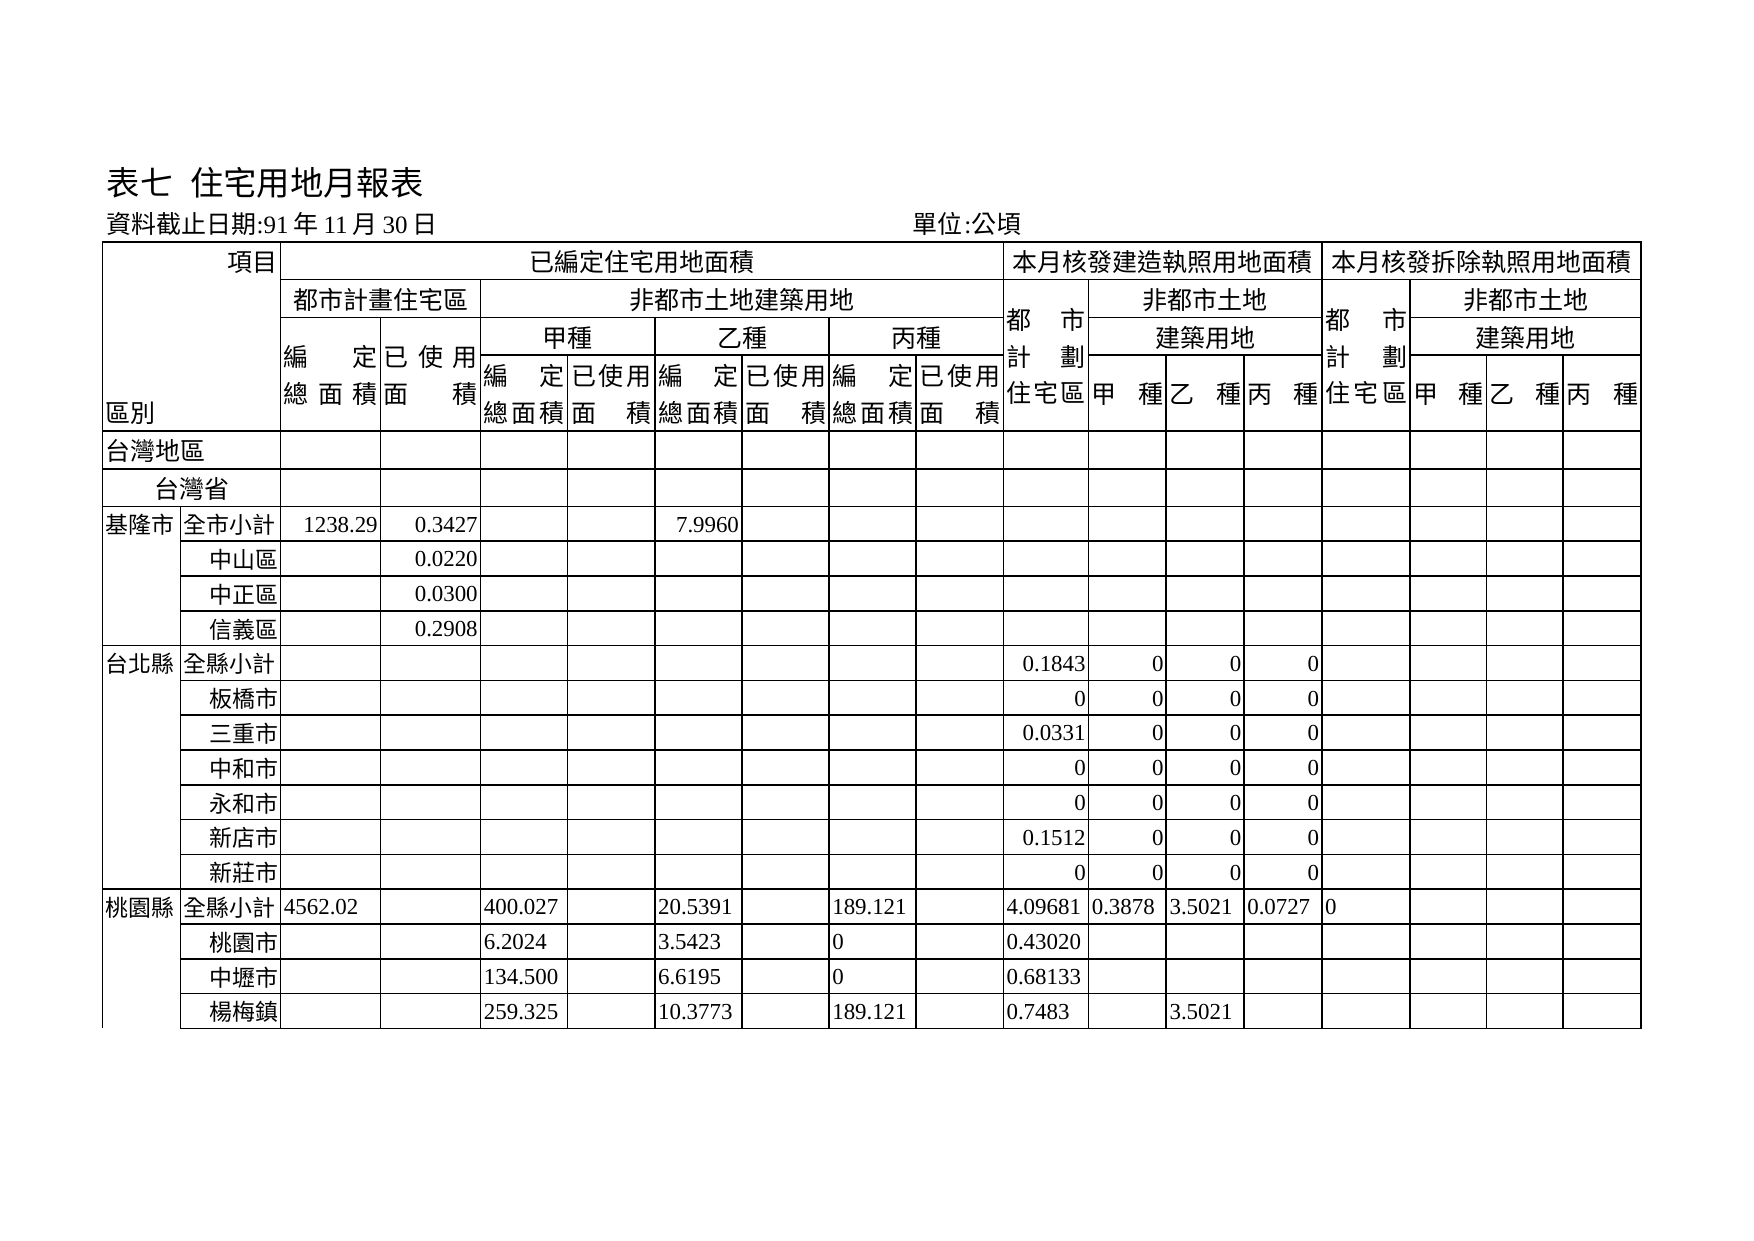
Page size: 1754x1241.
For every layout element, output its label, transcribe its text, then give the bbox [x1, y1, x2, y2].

table_cell [1323, 577, 1409, 610]
table_cell [1245, 507, 1321, 540]
table_cell [281, 925, 380, 958]
table_cell [381, 646, 480, 679]
table_cell 0 [1089, 855, 1165, 888]
table_cell [1167, 432, 1243, 468]
table_cell [743, 646, 828, 679]
table_cell 面積 [917, 392, 1003, 430]
table_cell [196, 279, 280, 317]
table_cell [568, 960, 654, 993]
table_cell [1487, 470, 1562, 506]
table_cell [743, 507, 828, 540]
table_cell [481, 432, 567, 468]
table_cell 7.9960 [656, 507, 741, 540]
table_cell [1411, 960, 1486, 993]
table_cell [1487, 432, 1562, 468]
table_header 本月核發建造執照用地面積 [1004, 243, 1321, 279]
table_cell [1487, 612, 1562, 645]
table_cell [481, 751, 567, 784]
table_cell 0 [1167, 716, 1243, 749]
table_header [103, 243, 196, 279]
table_cell [381, 716, 480, 749]
table_cell [196, 354, 280, 392]
table_cell 建築用地 [1089, 318, 1321, 354]
table_cell [568, 925, 654, 958]
table_cell 已使用 [743, 356, 828, 392]
table_cell [381, 994, 480, 1027]
table_cell [1245, 960, 1321, 993]
table_cell 0 [1167, 855, 1243, 888]
table_cell 0 [1167, 681, 1243, 714]
table_cell [1323, 960, 1409, 993]
table_cell [743, 470, 828, 506]
table_cell [281, 716, 380, 749]
table_cell [381, 855, 480, 888]
table_cell 134.500 [481, 960, 567, 993]
table_cell [830, 612, 915, 645]
table_cell 0 [1089, 681, 1165, 714]
table_cell [656, 855, 741, 888]
table_cell [481, 470, 567, 506]
table_cell [568, 432, 654, 468]
table_cell [1004, 507, 1088, 540]
table_cell 桃園縣 [103, 890, 180, 1027]
table_cell [1564, 577, 1640, 610]
table_cell 0 [1089, 820, 1165, 853]
table_cell [1564, 855, 1640, 888]
table_cell [481, 577, 567, 610]
table_cell 0.1512 [1004, 820, 1088, 853]
table_cell 3.5021 [1167, 994, 1243, 1027]
table_cell 0 [1167, 786, 1243, 819]
table_cell [830, 716, 915, 749]
table_cell [1564, 681, 1640, 714]
table_cell 編定 總面積 [281, 318, 380, 430]
table_cell [743, 960, 828, 993]
table_cell [481, 507, 567, 540]
table_cell [568, 855, 654, 888]
table_cell [917, 612, 1003, 645]
table_cell 0 [1004, 751, 1088, 784]
table_cell 非都市土地建築用地 [481, 280, 1003, 317]
table_cell [1167, 925, 1243, 958]
table_cell [1564, 890, 1640, 923]
table_cell [481, 855, 567, 888]
table_cell [1245, 994, 1321, 1027]
table_cell [1004, 612, 1088, 645]
table_cell [743, 542, 828, 575]
table_cell 非都市土地 [1089, 280, 1321, 317]
table_cell [281, 786, 380, 819]
table_cell [1167, 542, 1243, 575]
table_cell [481, 786, 567, 819]
table_cell 0 [1323, 890, 1409, 923]
table_cell [1564, 960, 1640, 993]
table_cell [281, 994, 380, 1027]
table_cell [481, 716, 567, 749]
table_cell [1411, 470, 1486, 506]
table_cell [1487, 890, 1562, 923]
table_cell 楊梅鎮 [181, 994, 280, 1027]
table_cell 3.5423 [656, 925, 741, 958]
table_cell [568, 577, 654, 610]
table_cell [1487, 646, 1562, 679]
table_cell 桃園市 [181, 925, 280, 958]
table_cell [1089, 432, 1165, 468]
table_cell [656, 786, 741, 819]
table_cell 1238.29 [281, 507, 380, 540]
table_cell [1411, 890, 1486, 923]
table_cell [1411, 432, 1486, 468]
table_cell 編定 [481, 356, 567, 392]
table_cell 已使用 [568, 356, 654, 392]
table_cell [381, 681, 480, 714]
table_cell [1245, 612, 1321, 645]
table_cell [381, 925, 480, 958]
table_cell [656, 470, 741, 506]
table_cell [1323, 542, 1409, 575]
table_cell [656, 646, 741, 679]
table_cell 0 [1089, 786, 1165, 819]
table_cell [1564, 470, 1640, 506]
table_cell 總面積 [481, 392, 567, 430]
table_cell [1089, 612, 1165, 645]
table_cell [743, 925, 828, 958]
table_cell 0 [1245, 786, 1321, 819]
table_cell [1323, 470, 1409, 506]
table_cell 全縣小計 [181, 646, 280, 679]
table_cell [917, 820, 1003, 853]
table_cell 0 [1004, 786, 1088, 819]
table_cell [830, 820, 915, 853]
table_cell [1004, 577, 1088, 610]
table_cell 0 [1245, 751, 1321, 784]
table_cell 中山區 [181, 542, 280, 575]
table_header 本月核發拆除執照用地面積 [1323, 243, 1640, 279]
table_cell [1487, 751, 1562, 784]
table_cell [656, 577, 741, 610]
table_cell [743, 577, 828, 610]
table_cell 新店市 [181, 820, 280, 853]
table_cell [281, 470, 380, 506]
table_cell [1167, 612, 1243, 645]
table_cell [568, 820, 654, 853]
table_cell [481, 646, 567, 679]
table_cell 乙種 [1487, 356, 1562, 430]
table_cell 259.325 [481, 994, 567, 1027]
table_cell 0.0300 [381, 577, 480, 610]
table_cell 0.2908 [381, 612, 480, 645]
table_cell 0.0727 [1245, 890, 1321, 923]
table_cell [743, 786, 828, 819]
table_cell [1323, 751, 1409, 784]
table_cell 0 [1089, 646, 1165, 679]
table_cell [1487, 507, 1562, 540]
table_cell [381, 751, 480, 784]
table_cell 0.68133 [1004, 960, 1088, 993]
table_cell [568, 786, 654, 819]
table_cell 0 [1245, 646, 1321, 679]
table_cell [830, 542, 915, 575]
table_cell 中壢市 [181, 960, 280, 993]
table_cell 中正區 [181, 577, 280, 610]
table_cell [656, 432, 741, 468]
table_cell 0.3427 [381, 507, 480, 540]
table_cell [917, 925, 1003, 958]
table_cell [196, 317, 280, 354]
table_cell [1564, 751, 1640, 784]
table_cell [481, 542, 567, 575]
table_cell [103, 354, 196, 392]
table_cell [1323, 646, 1409, 679]
table_cell 台灣省 [103, 470, 280, 506]
table_cell 中和市 [181, 751, 280, 784]
table_cell [1564, 820, 1640, 853]
table_cell [1487, 960, 1562, 993]
table_cell [1411, 612, 1486, 645]
table_cell [1487, 925, 1562, 958]
table_cell 都市計畫住宅區 [281, 280, 480, 317]
table_cell 0 [1004, 855, 1088, 888]
table_cell [743, 751, 828, 784]
table_cell [1167, 470, 1243, 506]
table_cell [656, 612, 741, 645]
table_cell 0.1843 [1004, 646, 1088, 679]
table_cell 全縣小計 [181, 890, 280, 923]
table_cell [281, 612, 380, 645]
table_cell [743, 820, 828, 853]
table_cell [281, 960, 380, 993]
table_cell 編定 [656, 356, 741, 392]
table_cell [281, 432, 380, 468]
table_cell 三重市 [181, 716, 280, 749]
table_cell [830, 855, 915, 888]
table_cell [1564, 646, 1640, 679]
table_cell 非都市土地 [1411, 280, 1640, 317]
table_cell [1564, 507, 1640, 540]
table_cell [1564, 716, 1640, 749]
table_cell [830, 507, 915, 540]
table_cell [656, 542, 741, 575]
table_cell [830, 432, 915, 468]
table_cell [1167, 507, 1243, 540]
table_cell [1323, 994, 1409, 1027]
table_cell [1323, 432, 1409, 468]
table_cell [381, 890, 480, 923]
table_cell [103, 279, 196, 317]
table_cell 丙種 [1245, 356, 1321, 430]
table_cell 乙種 [656, 318, 828, 354]
table_cell [1411, 925, 1486, 958]
table_cell [1411, 577, 1486, 610]
table_cell [917, 432, 1003, 468]
table_cell [1411, 820, 1486, 853]
table_cell 0 [1245, 681, 1321, 714]
table_cell [1323, 681, 1409, 714]
table_cell [1167, 960, 1243, 993]
table_cell [481, 820, 567, 853]
table_cell [917, 681, 1003, 714]
table_cell [917, 751, 1003, 784]
table_cell 總面積 [830, 392, 915, 430]
table_cell [1411, 646, 1486, 679]
table_cell [568, 994, 654, 1027]
table_cell [568, 542, 654, 575]
table_cell [830, 681, 915, 714]
table_cell 0.3878 [1089, 890, 1165, 923]
table_cell [917, 542, 1003, 575]
table_cell [830, 577, 915, 610]
table_cell [568, 751, 654, 784]
table_cell [830, 751, 915, 784]
table_cell [1323, 612, 1409, 645]
table_cell 面積 [568, 392, 654, 430]
table_cell 400.027 [481, 890, 567, 923]
table_cell 信義區 [181, 612, 280, 645]
table_cell [568, 681, 654, 714]
table_cell 永和市 [181, 786, 280, 819]
table_cell 丙種 [830, 318, 1003, 354]
table_cell [1411, 507, 1486, 540]
table_cell [917, 855, 1003, 888]
table_cell [1089, 960, 1165, 993]
table_cell 0 [1089, 751, 1165, 784]
table_cell [1089, 470, 1165, 506]
table_cell 0 [1245, 716, 1321, 749]
table_cell [1323, 855, 1409, 888]
table_cell [281, 820, 380, 853]
table_cell [568, 507, 654, 540]
table_cell [743, 681, 828, 714]
table_cell [1564, 432, 1640, 468]
table_cell 面積 [743, 392, 828, 430]
table_cell [1245, 470, 1321, 506]
table_cell [743, 432, 828, 468]
table_cell [1487, 542, 1562, 575]
table_cell [1564, 925, 1640, 958]
table_cell 0 [1089, 716, 1165, 749]
table_cell 20.5391 [656, 890, 741, 923]
table_cell [656, 820, 741, 853]
table_cell 總面積 [656, 392, 741, 430]
table_cell [103, 317, 196, 354]
table_cell 0 [1167, 751, 1243, 784]
table_cell [830, 786, 915, 819]
table_cell [1564, 542, 1640, 575]
table_cell [1564, 994, 1640, 1027]
table_cell 建築用地 [1411, 318, 1640, 354]
table_cell [1487, 994, 1562, 1027]
table_cell [281, 577, 380, 610]
table_cell [743, 994, 828, 1027]
table_cell [917, 470, 1003, 506]
table_cell 台北縣 [103, 646, 180, 888]
table_cell [1323, 507, 1409, 540]
table_cell 189.121 [830, 994, 915, 1027]
table_cell 4.09681 [1004, 890, 1088, 923]
table_cell [917, 716, 1003, 749]
table_cell [1564, 612, 1640, 645]
table_cell [1245, 432, 1321, 468]
table_cell [917, 786, 1003, 819]
table_cell 0 [830, 925, 915, 958]
table_cell 6.6195 [656, 960, 741, 993]
table_cell 0 [1004, 681, 1088, 714]
table_cell [743, 716, 828, 749]
table_cell [1411, 681, 1486, 714]
table_cell [830, 646, 915, 679]
table_cell [1487, 716, 1562, 749]
table_cell [743, 855, 828, 888]
table_cell 甲種 [1089, 356, 1165, 430]
table_cell [656, 716, 741, 749]
table_cell 3.5021 [1167, 890, 1243, 923]
table_cell 已使用 面積 [381, 318, 480, 430]
table_cell [917, 577, 1003, 610]
table_cell 甲種 [481, 318, 654, 354]
table_cell [1487, 786, 1562, 819]
table_cell [743, 890, 828, 923]
text 資料截止日期:91年11月30日 單位:公頃 [106, 205, 1648, 241]
table_cell 乙種 [1167, 356, 1243, 430]
table_cell [1004, 432, 1088, 468]
table_cell [1167, 577, 1243, 610]
table_cell [1004, 542, 1088, 575]
table_cell 6.2024 [481, 925, 567, 958]
table_cell [830, 470, 915, 506]
table_cell [1089, 994, 1165, 1027]
table_cell [196, 392, 280, 430]
table_cell [281, 542, 380, 575]
table_cell [281, 681, 380, 714]
table_cell [743, 612, 828, 645]
table_cell [1245, 925, 1321, 958]
table_cell 丙種 [1564, 356, 1640, 430]
table_cell [281, 646, 380, 679]
table_cell 0.43020 [1004, 925, 1088, 958]
table_cell [917, 646, 1003, 679]
table_cell [568, 612, 654, 645]
table_cell [568, 646, 654, 679]
table_cell 0 [1167, 820, 1243, 853]
table_cell 都市 計劃 住宅區 [1323, 280, 1409, 430]
table_cell [1487, 855, 1562, 888]
table_cell [1411, 716, 1486, 749]
table_cell [1004, 470, 1088, 506]
table_cell [1411, 786, 1486, 819]
table_cell 區別 [103, 392, 196, 430]
table_cell [381, 786, 480, 819]
table_cell [568, 890, 654, 923]
table_cell 0 [830, 960, 915, 993]
table_cell 10.3773 [656, 994, 741, 1027]
table_cell [1323, 820, 1409, 853]
table_cell 都市 計劃 住宅區 [1004, 280, 1088, 430]
table_cell [1089, 577, 1165, 610]
table_cell [1411, 994, 1486, 1027]
table_cell [381, 470, 480, 506]
table_cell [1323, 925, 1409, 958]
table_cell [1564, 786, 1640, 819]
table_cell [1089, 925, 1165, 958]
table_cell 新莊市 [181, 855, 280, 888]
table_cell 0 [1245, 855, 1321, 888]
table_cell [656, 681, 741, 714]
table_cell 0 [1245, 820, 1321, 853]
table_cell 0.0331 [1004, 716, 1088, 749]
table_cell [1487, 681, 1562, 714]
table_cell [1245, 577, 1321, 610]
table_cell [1411, 751, 1486, 784]
table_cell 0 [1167, 646, 1243, 679]
table_cell [381, 960, 480, 993]
table_cell [568, 716, 654, 749]
table_cell [1089, 542, 1165, 575]
table_header 已編定住宅用地面積 [281, 243, 1003, 279]
table_cell [381, 432, 480, 468]
table_cell [917, 994, 1003, 1027]
table_cell [917, 960, 1003, 993]
table_cell [1323, 786, 1409, 819]
table_cell 0.0220 [381, 542, 480, 575]
table_cell 0.7483 [1004, 994, 1088, 1027]
text 表七 住宅用地月報表 [106, 156, 1648, 205]
table_cell [1487, 577, 1562, 610]
table_cell 已使用 [917, 356, 1003, 392]
table_cell [481, 681, 567, 714]
table_header 項目 [196, 243, 280, 279]
table_cell [917, 507, 1003, 540]
table_cell [1411, 542, 1486, 575]
table_cell [481, 612, 567, 645]
table_cell 台灣地區 [103, 432, 280, 468]
table_cell 全市小計 [181, 507, 280, 540]
table_cell [917, 890, 1003, 923]
table_cell [281, 855, 380, 888]
table_cell [1089, 507, 1165, 540]
table_cell [281, 751, 380, 784]
table_cell 4562.02 [281, 890, 380, 923]
table_cell [1487, 820, 1562, 853]
table_cell 甲種 [1411, 356, 1486, 430]
table_cell [1411, 855, 1486, 888]
table_cell 基隆市 [103, 507, 180, 645]
table_cell [1323, 716, 1409, 749]
table_cell [656, 751, 741, 784]
table_cell [568, 470, 654, 506]
table_cell [381, 820, 480, 853]
table_cell 189.121 [830, 890, 915, 923]
table_cell [1245, 542, 1321, 575]
table_cell 編定 [830, 356, 915, 392]
table_cell 板橋市 [181, 681, 280, 714]
